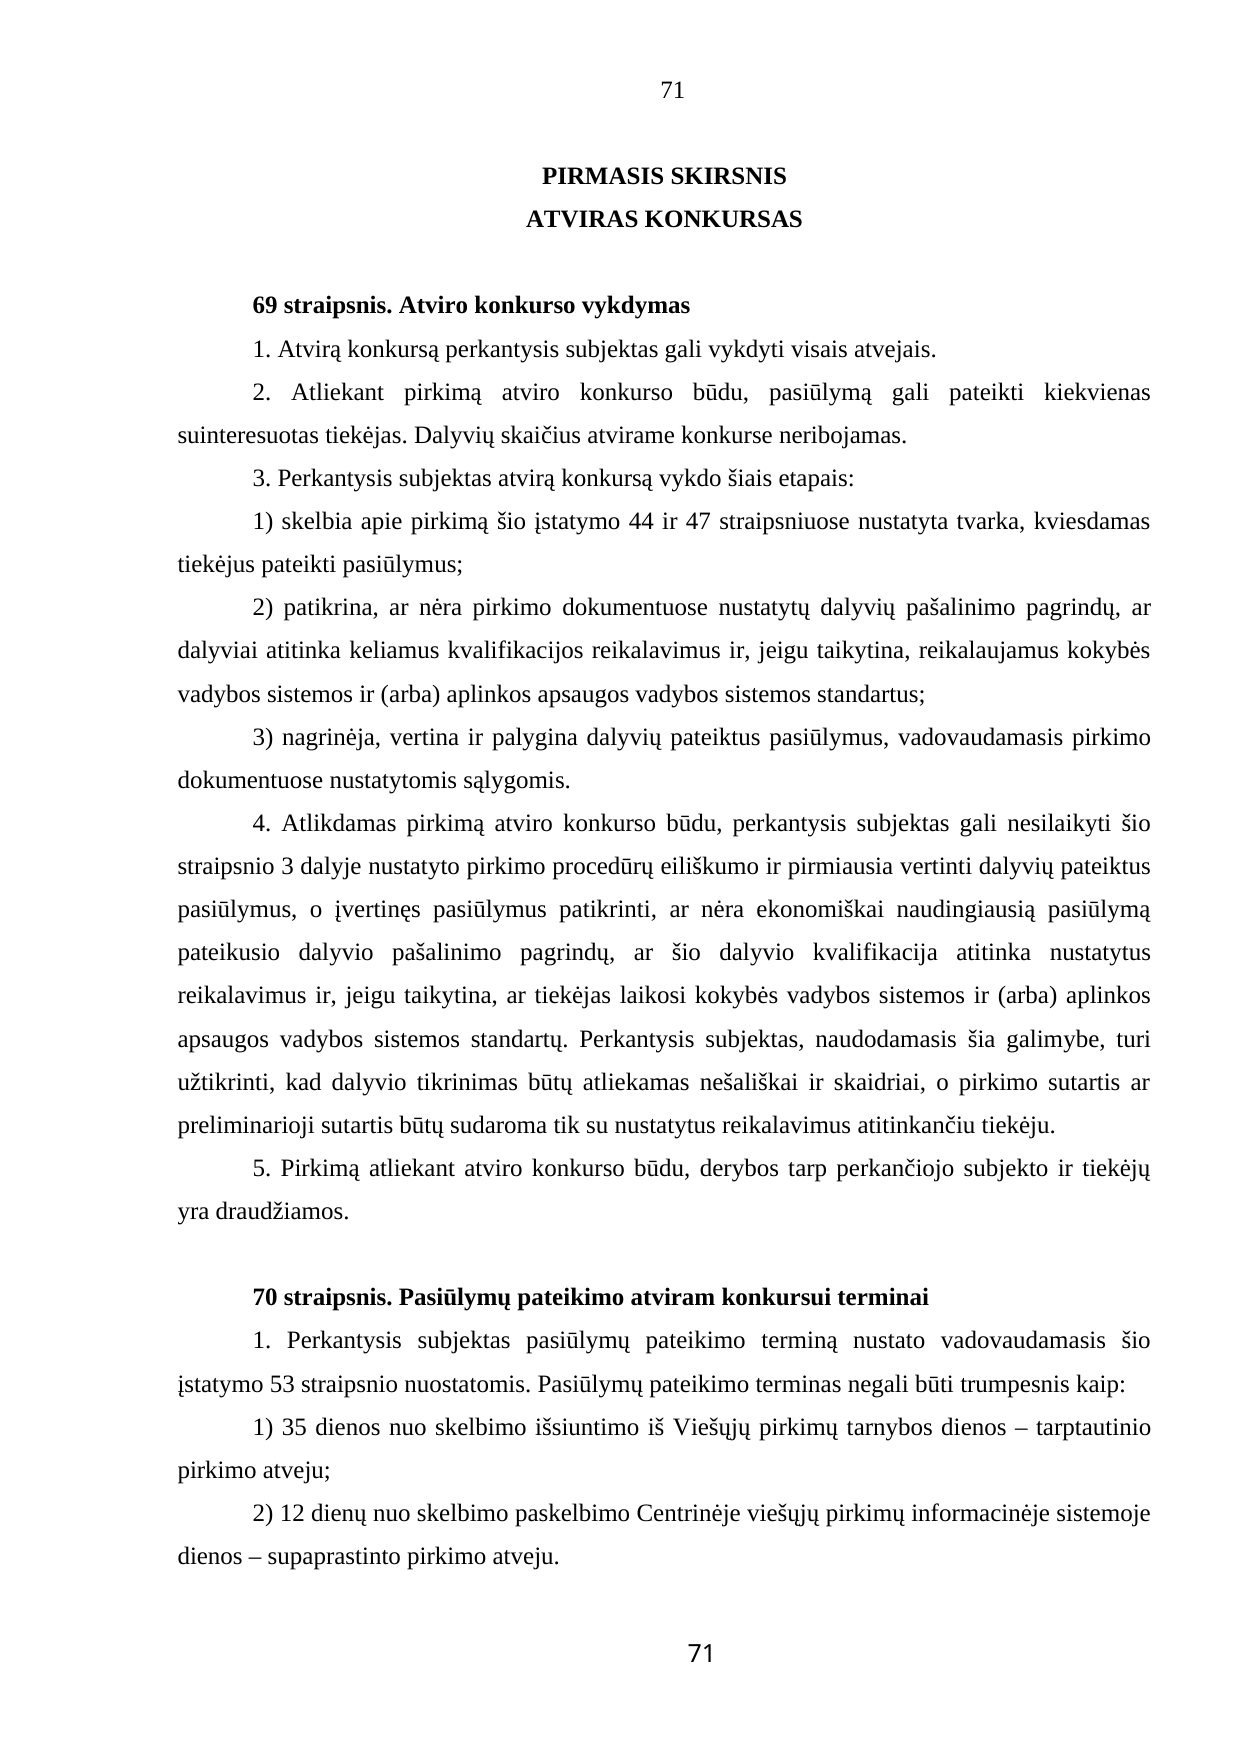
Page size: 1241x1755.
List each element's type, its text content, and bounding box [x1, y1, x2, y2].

text 2. Atliekant pirkimą atviro konkurso būdu, pasiūlymą gali pateikti kiekvienas suinteresuotas tiekėjas. Dalyvių skaičius atvirame konkurse neribojamas. [177, 377, 1152, 449]
text 1. Perkantysis subjektas pasiūlymų pateikimo terminą nustato vadovaudamasis šio įstatymo 53 straipsnio nuostatomis. Pasiūlymų pateikimo terminas negali būti trumpesnis kaip: [177, 1326, 1152, 1397]
text 1) 35 dienos nuo skelbimo išsiuntimo iš Viešųjų pirkimų tarnybos dienos – tarptautinio pirkimo atveju; [177, 1412, 1152, 1484]
text 4. Atlikdamas pirkimą atviro konkurso būdu, perkantysis subjektas gali nesilaikyti šio straipsnio 3 dalyje nustatyto pirkimo procedūrų eiliškumo ir pirmiausia vertinti dalyvių pateiktus pasiūlymus, o įvertinęs pasiūlymus patikrinti, ar nėra ekonomiškai naudingiausią pasiūlymą pateikusio dalyvio pašalinimo pagrindų, ar šio dalyvio kvalifikacija atitinka nustatytus reikalavimus ir, jeigu taikytina, ar tiekėjas laikosi kokybės vadybos sistemos ir (arba) aplinkos apsaugos vadybos sistemos standartų. Perkantysis subjektas, naudodamasis šia galimybe, turi užtikrinti, kad dalyvio tikrinimas būtų atliekamas nešališkai ir skaidriai, o pirkimo sutartis ar preliminarioji sutartis būtų sudaroma tik su nustatytus reikalavimus atitinkančiu tiekėju. [177, 808, 1152, 1139]
text ATVIRAS KONKURSAS [177, 204, 1152, 233]
text 1. Atvirą konkursą perkantysis subjektas gali vykdyti visais atvejais. [177, 334, 1152, 362]
text PIRMASIS SKIRSNIS [177, 161, 1152, 190]
text 2) patikrina, ar nėra pirkimo dokumentuose nustatytų dalyvių pašalinimo pagrindų, ar dalyviai atitinka keliamus kvalifikacijos reikalavimus ir, jeigu taikytina, reikalaujamus kokybės vadybos sistemos ir (arba) aplinkos apsaugos vadybos sistemos standartus; [177, 592, 1152, 707]
text 5. Pirkimą atliekant atviro konkurso būdu, derybos tarp perkančiojo subjekto ir tiekėjų yra draudžiamos. [177, 1153, 1152, 1225]
text 2) 12 dienų nuo skelbimo paskelbimo Centrinėje viešųjų pirkimų informacinėje sistemoje dienos – supaprastinto pirkimo atveju. [177, 1498, 1152, 1570]
text 1) skelbia apie pirkimą šio įstatymo 44 ir 47 straipsniuose nustatyta tvarka, kviesdamas tiekėjus pateikti pasiūlymus; [177, 506, 1152, 578]
text 69 straipsnis. Atviro konkurso vykdymas [177, 291, 1152, 319]
text 3. Perkantysis subjektas atvirą konkursą vykdo šiais etapais: [177, 463, 1152, 492]
text 3) nagrinėja, vertina ir palygina dalyvių pateiktus pasiūlymus, vadovaudamasis pirkimo dokumentuose nustatytomis sąlygomis. [177, 722, 1152, 794]
text 70 straipsnis. Pasiūlymų pateikimo atviram konkursui terminai [177, 1282, 1152, 1311]
